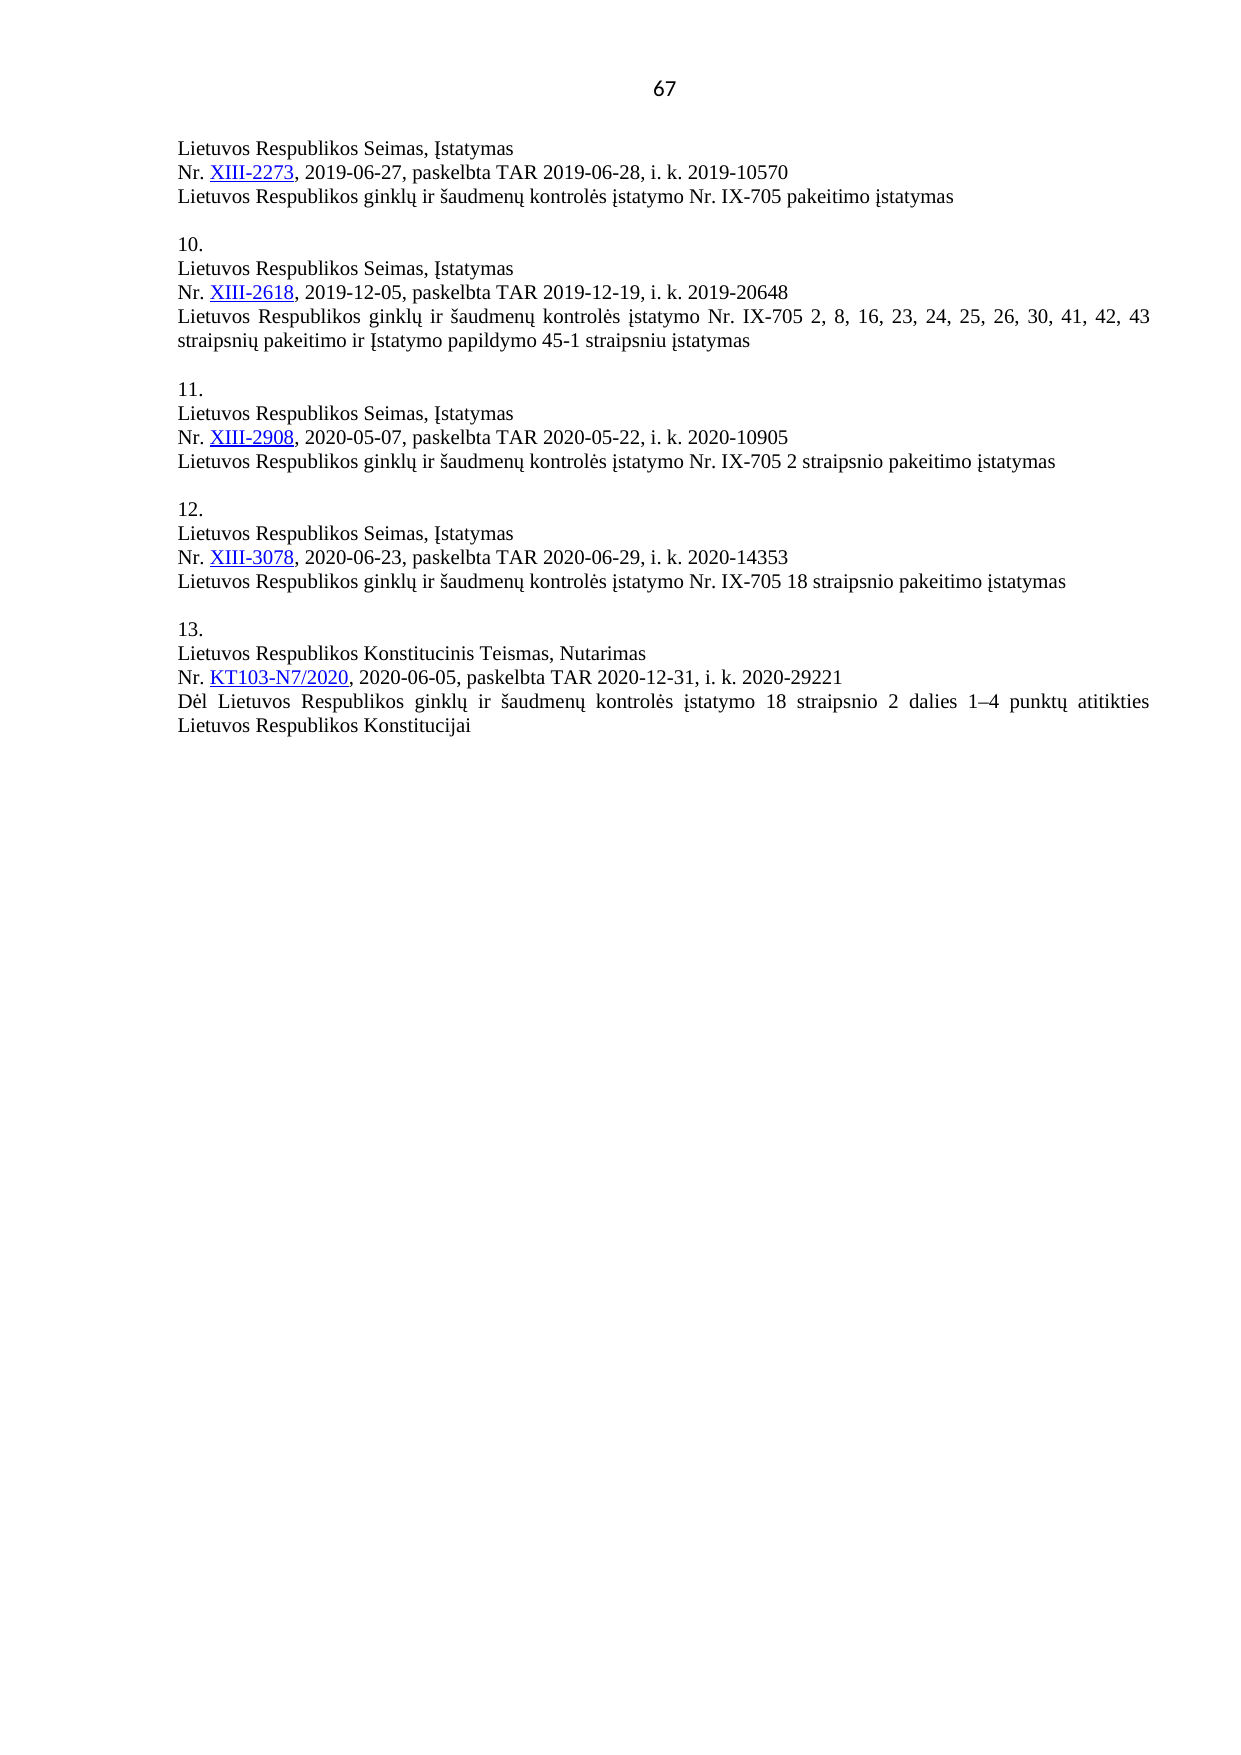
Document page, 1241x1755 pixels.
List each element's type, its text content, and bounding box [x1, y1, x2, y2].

text Nr. XIII-3078, 2020-06-23, paskelbta TAR 2020-06-29, i. k. 2020-14353 [177, 545, 1152, 569]
text 12. [177, 497, 1152, 521]
text Dėl Lietuvos Respublikos ginklų ir šaudmenų kontrolės įstatymo 18 straipsnio 2 dalies 1–4 punktų atitikties Lietuvos Respublikos Konstitucijai [177, 689, 1152, 737]
text Nr. XIII-2618, 2019-12-05, paskelbta TAR 2019-12-19, i. k. 2019-20648 [177, 280, 1152, 304]
text 13. [177, 617, 1152, 641]
text Lietuvos Respublikos Seimas, Įstatymas [177, 521, 1152, 545]
text 11. [177, 377, 1152, 401]
text Lietuvos Respublikos ginklų ir šaudmenų kontrolės įstatymo Nr. IX-705 2 straipsnio pakeitimo įstatymas [177, 449, 1152, 473]
text Nr. XIII-2908, 2020-05-07, paskelbta TAR 2020-05-22, i. k. 2020-10905 [177, 425, 1152, 449]
text Lietuvos Respublikos Konstitucinis Teismas, Nutarimas [177, 641, 1152, 665]
text Lietuvos Respublikos Seimas, Įstatymas [177, 256, 1152, 280]
text Lietuvos Respublikos ginklų ir šaudmenų kontrolės įstatymo Nr. IX-705 18 straipsnio pakeitimo įstatymas [177, 569, 1152, 593]
text Nr. KT103-N7/2020, 2020-06-05, paskelbta TAR 2020-12-31, i. k. 2020-29221 [177, 665, 1152, 689]
text Lietuvos Respublikos Seimas, Įstatymas [177, 401, 1152, 425]
text Lietuvos Respublikos Seimas, Įstatymas [177, 136, 1152, 160]
text Lietuvos Respublikos ginklų ir šaudmenų kontrolės įstatymo Nr. IX-705 2, 8, 16, 23, 24, 25, 26, 30, 41, 42, 43 straipsnių pakeitimo ir Įstatymo papildymo 45-1 straipsniu įstatymas [177, 304, 1152, 352]
text 10. [177, 232, 1152, 256]
text Lietuvos Respublikos ginklų ir šaudmenų kontrolės įstatymo Nr. IX-705 pakeitimo įstatymas [177, 184, 1152, 208]
text Nr. XIII-2273, 2019-06-27, paskelbta TAR 2019-06-28, i. k. 2019-10570 [177, 160, 1152, 184]
